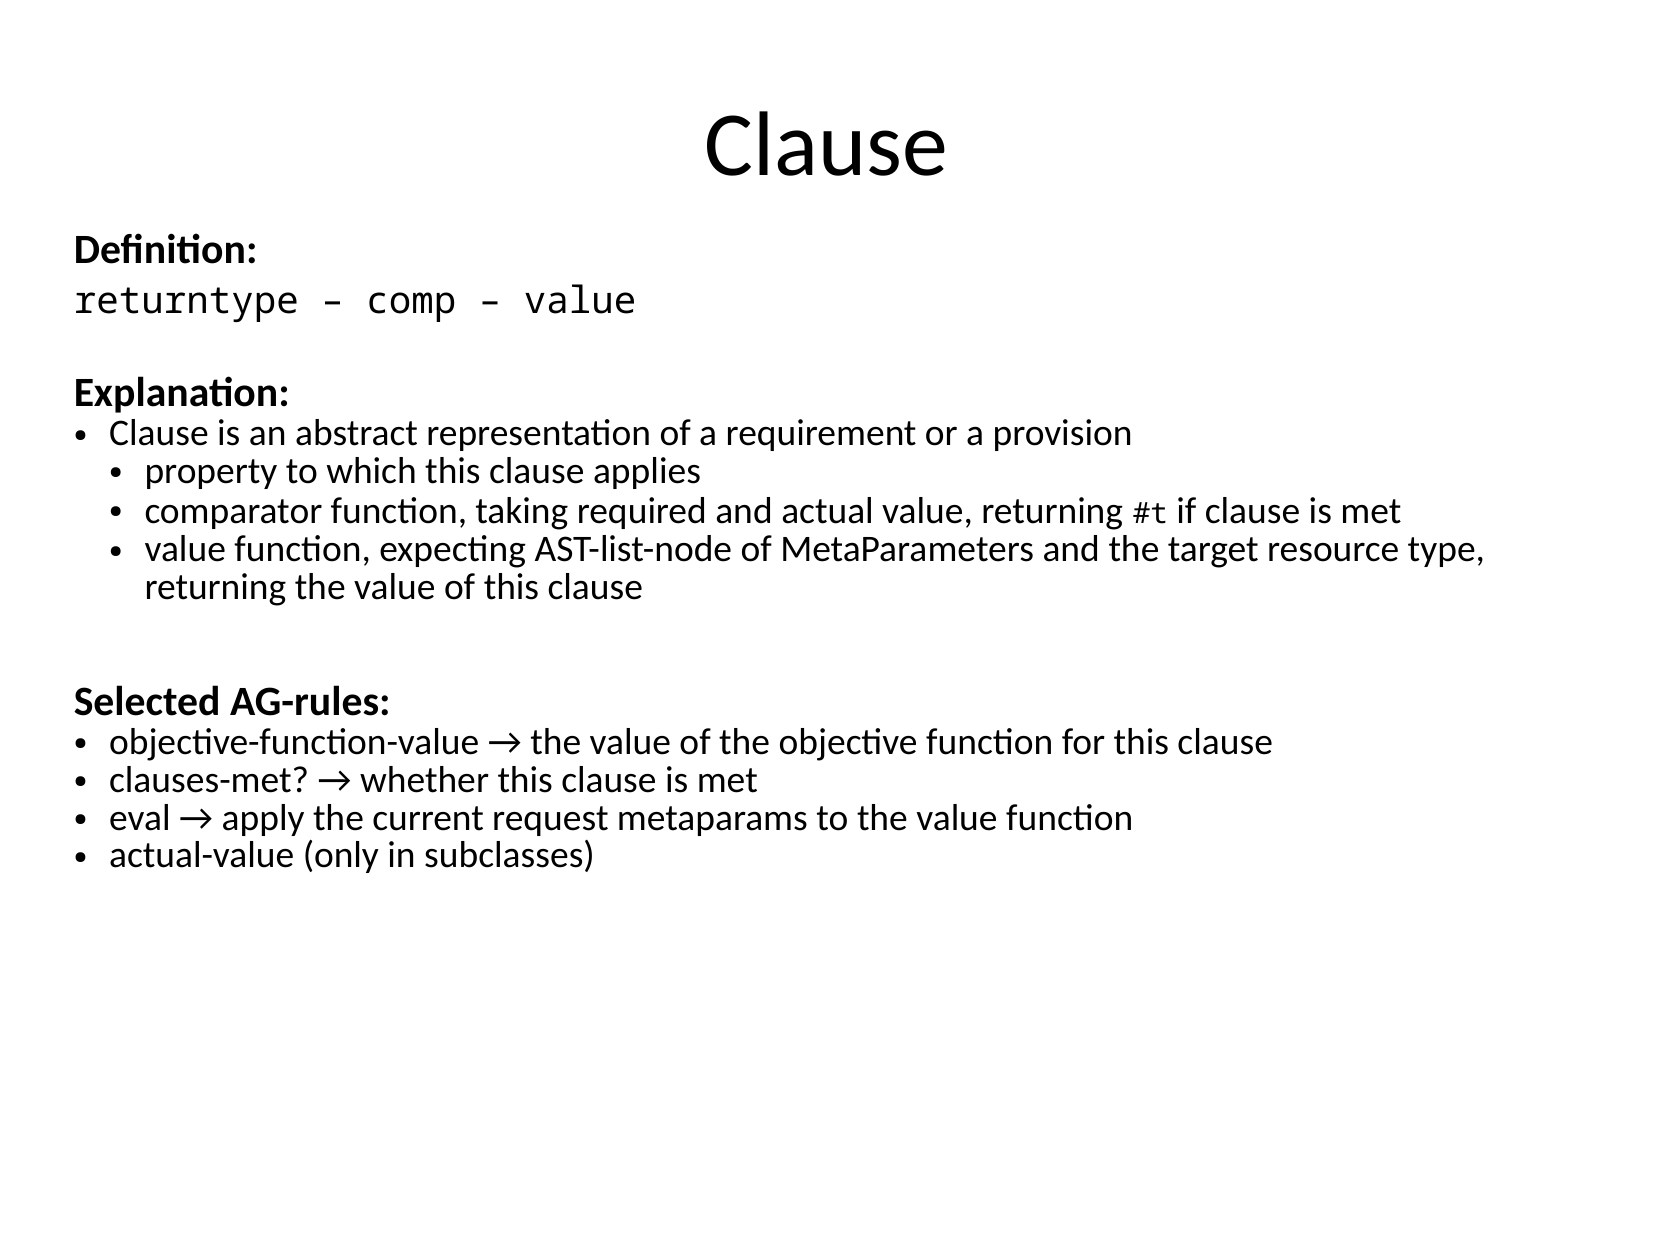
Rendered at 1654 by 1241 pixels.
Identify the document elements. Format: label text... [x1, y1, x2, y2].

title Clause [82, 49, 1571, 224]
text_box Definition: returntype – comp – value Explanation: Clause is an abstract representation of a requirement or a provision property to which this clause applies comparator function, taking required and actual value, returning #t if clause is met value function, expecting AST-list-node of MetaParameters and the target resource type, returning the value of this clause Selected AG-rules: objective-function-value → the value of the objective function for this clause clauses-met? → whether this clause is met eval → apply the current request metaparams to the value function actual-value (only in subclasses) [59, 224, 1595, 865]
